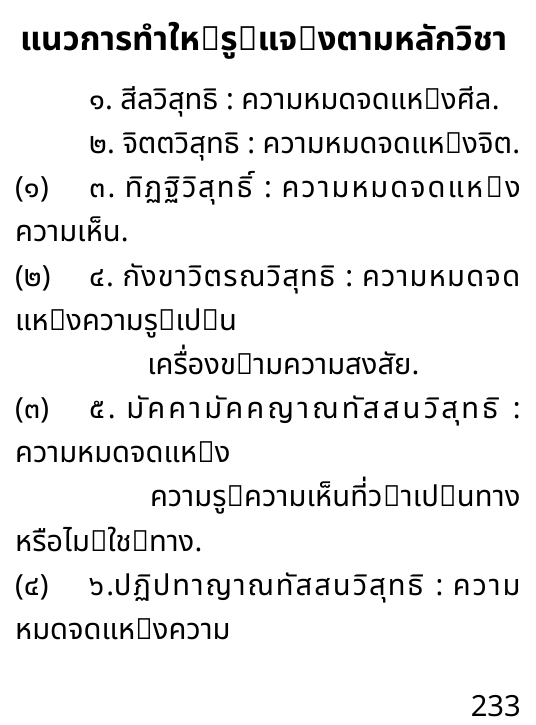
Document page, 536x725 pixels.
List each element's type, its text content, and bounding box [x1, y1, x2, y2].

text (๓) ๕. มัคคามัคคญาณทัสสนวิสุทธิ : ความหมดจดแหง [15, 388, 521, 476]
text เครื่องขามความสงสัย. [15, 343, 521, 388]
text แนวการทําใหรูแจงตามหลักวิชา [15, 15, 521, 65]
text (๔) ๖.ปฏิปทาญาณทัสสนวิสุทธิ : ความหมดจดแหงความ [15, 564, 521, 653]
text (๑) ๓. ทิฏฐิวิสุทธิ์ : ความหมดจดแหงความเห็น. [15, 166, 521, 255]
text ๒. จิตตวิสุทธิ : ความหมดจดแหงจิต. [15, 122, 521, 166]
text (๒) ๔. กังขาวิตรณวิสุทธิ : ความหมดจดแหงความรูเปน [15, 255, 521, 343]
text ความรูความเห็นที่วาเปนทางหรือไมใชทาง. [15, 476, 521, 564]
text ๑. สีลวิสุทธิ : ความหมดจดแหงศีล. [15, 78, 521, 122]
